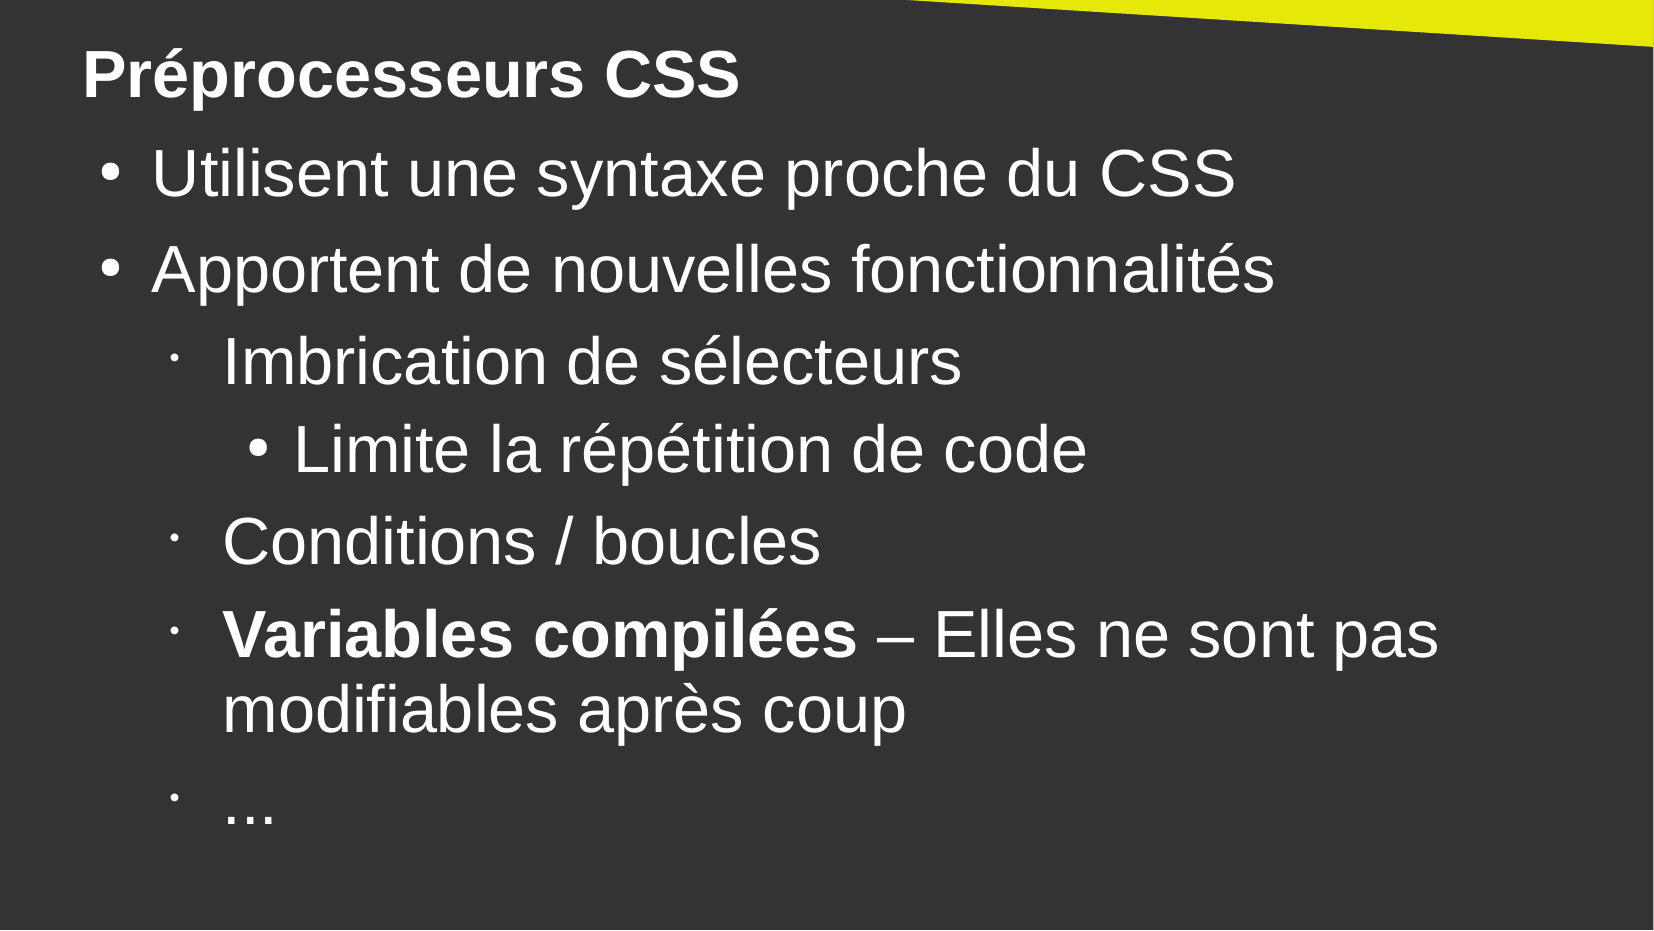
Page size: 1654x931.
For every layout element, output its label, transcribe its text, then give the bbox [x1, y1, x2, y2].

title Préprocesseurs CSS [82, 37, 1571, 114]
text_box [906, 0, 1654, 47]
list Utilisent une syntaxe proche du CSS Apportent de nouvelles fonctionnalités Imbrication de sélecteurs Limite la répétition de code Conditions / boucles Variables compilées – Elles ne sont pas modifiables après coup ... [80, 135, 1620, 886]
